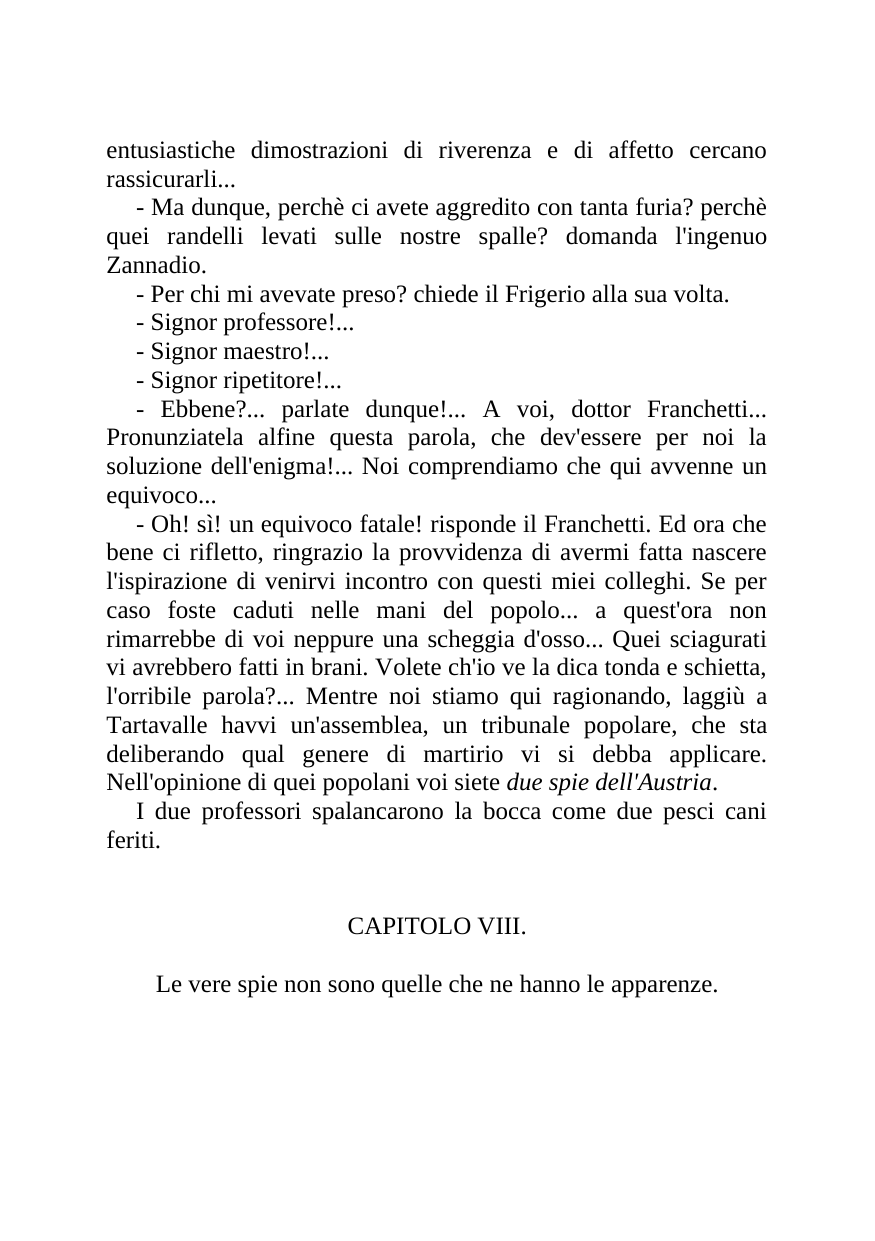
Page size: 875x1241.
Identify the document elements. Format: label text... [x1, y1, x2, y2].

text - Signor maestro!... [106, 336, 768, 365]
text - Ebbene?... parlate dunque!... A voi, dottor Franchetti... Pronunziatela alfine questa parola, che dev'essere per noi la soluzione dell'enigma!... Noi comprendiamo che qui avvenne un equivoco... [106, 394, 768, 509]
text entusiastiche dimostrazioni di riverenza e di affetto cercano rassicurarli... [106, 135, 768, 192]
text - Per chi mi avevate preso? chiede il Frigerio alla sua volta. [106, 279, 768, 307]
text - Ma dunque, perchè ci avete aggredito con tanta furia? perchè quei randelli levati sulle nostre spalle? domanda l'ingenuo Zannadio. [106, 192, 768, 279]
text - Oh! sì! un equivoco fatale! risponde il Franchetti. Ed ora che bene ci rifletto, ringrazio la provvidenza di avermi fatta nascere l'ispirazione di venirvi incontro con questi miei colleghi. Se per caso foste caduti nelle mani del popolo... a quest'ora non rimarrebbe di voi neppure una scheggia d'osso... Quei sciagurati vi avrebbero fatti in brani. Volete ch'io ve la dica tonda e schietta, l'orribile parola?... Mentre noi stiamo qui ragionando, laggiù a Tartavalle havvi un'assemblea, un tribunale popolare, che sta deliberando qual genere di martirio vi si debba applicare. Nell'opinione di quei popolani voi siete due spie dell'Austria. [106, 509, 768, 796]
text I due professori spalancarono la bocca come due pesci cani feriti. [106, 796, 768, 854]
text - Signor professore!... [106, 307, 768, 336]
text CAPITOLO VIII. [106, 911, 768, 940]
text Le vere spie non sono quelle che ne hanno le apparenze. [106, 969, 768, 997]
text - Signor ripetitore!... [106, 365, 768, 394]
